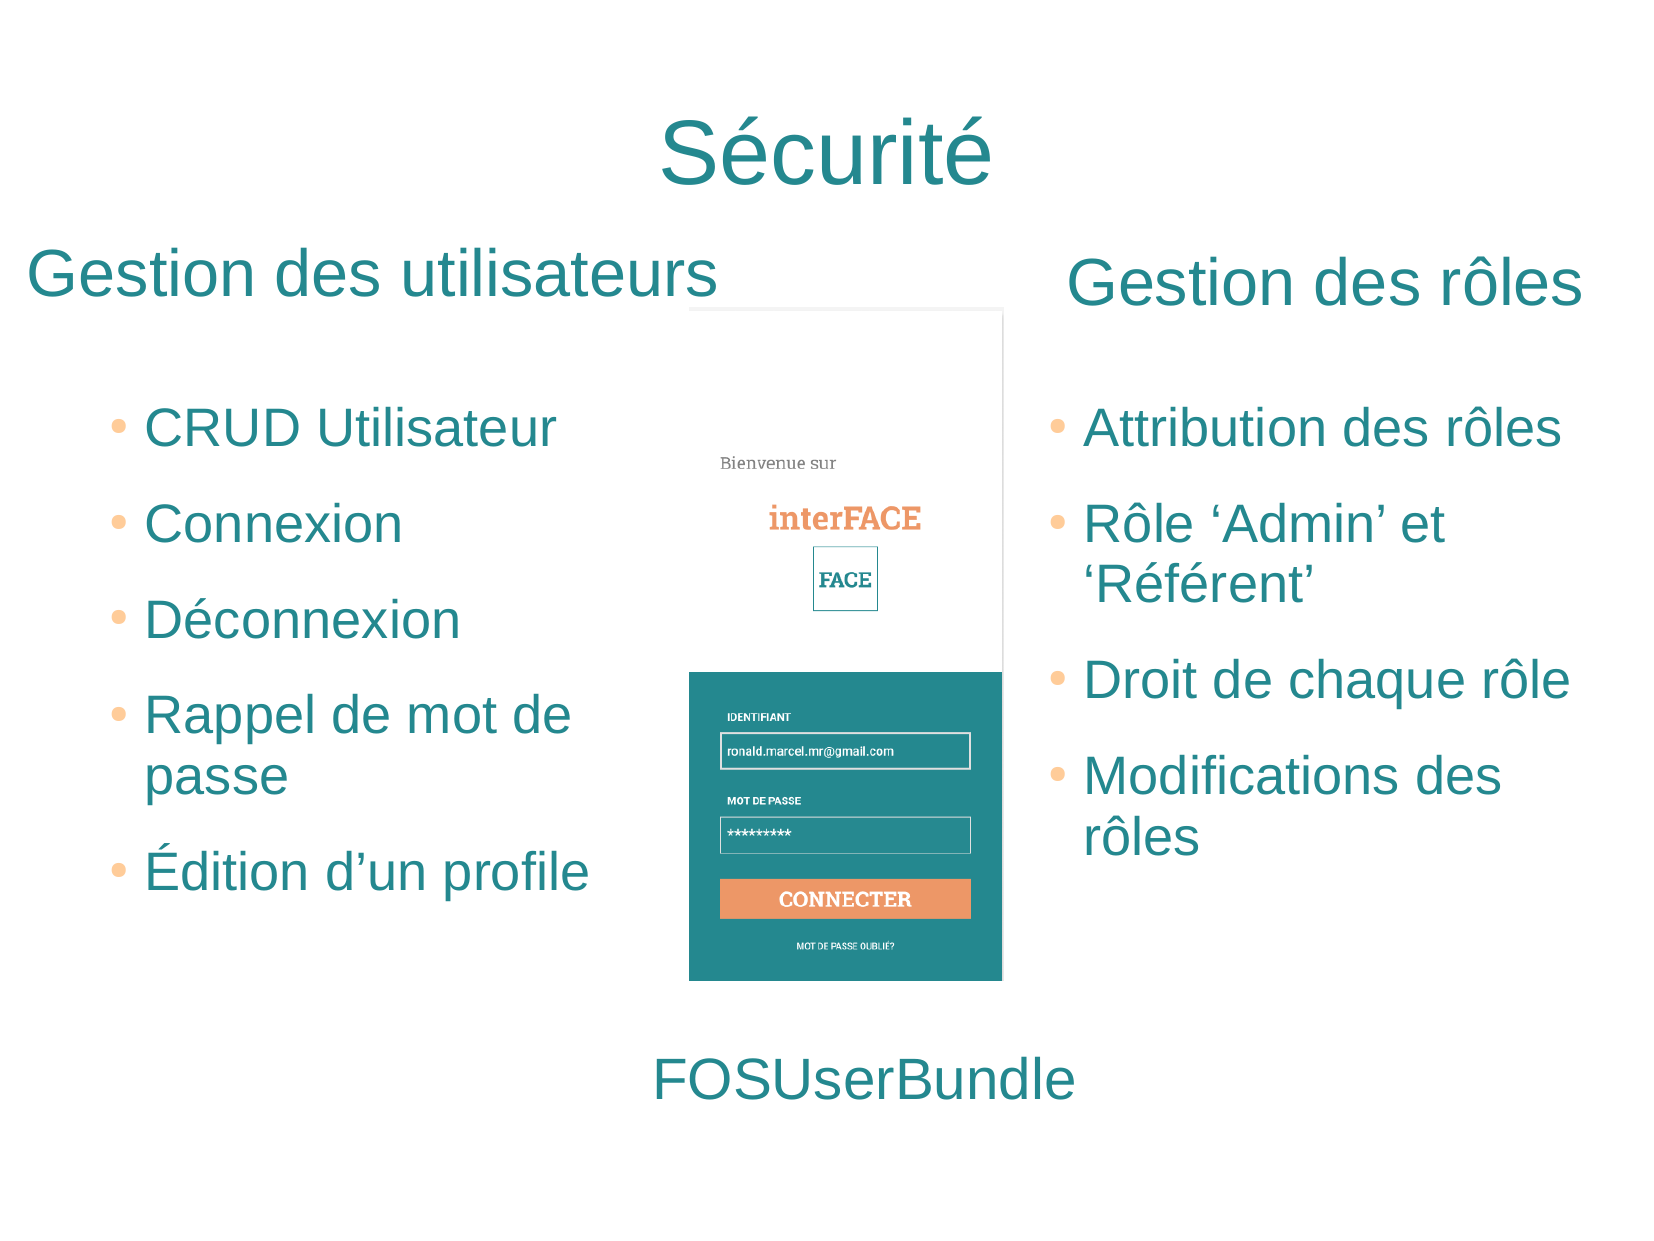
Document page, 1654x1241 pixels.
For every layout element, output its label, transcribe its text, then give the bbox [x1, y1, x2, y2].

text_box CRUD Utilisateur Connexion Déconnexion Rappel de mot de passe Édition d’un profile [94, 389, 615, 957]
text_box Attribution des rôles Rôle ‘Admin’ et ‘Référent’ Droit de chaque rôle Modifications des rôles [1033, 389, 1613, 967]
text_box Gestion des utilisateurs [11, 229, 745, 319]
title Sécurité [82, 49, 1571, 257]
text_box FOSUserBundle [637, 1039, 1099, 1120]
picture [689, 307, 1004, 981]
text_box Gestion des rôles [1051, 237, 1619, 327]
